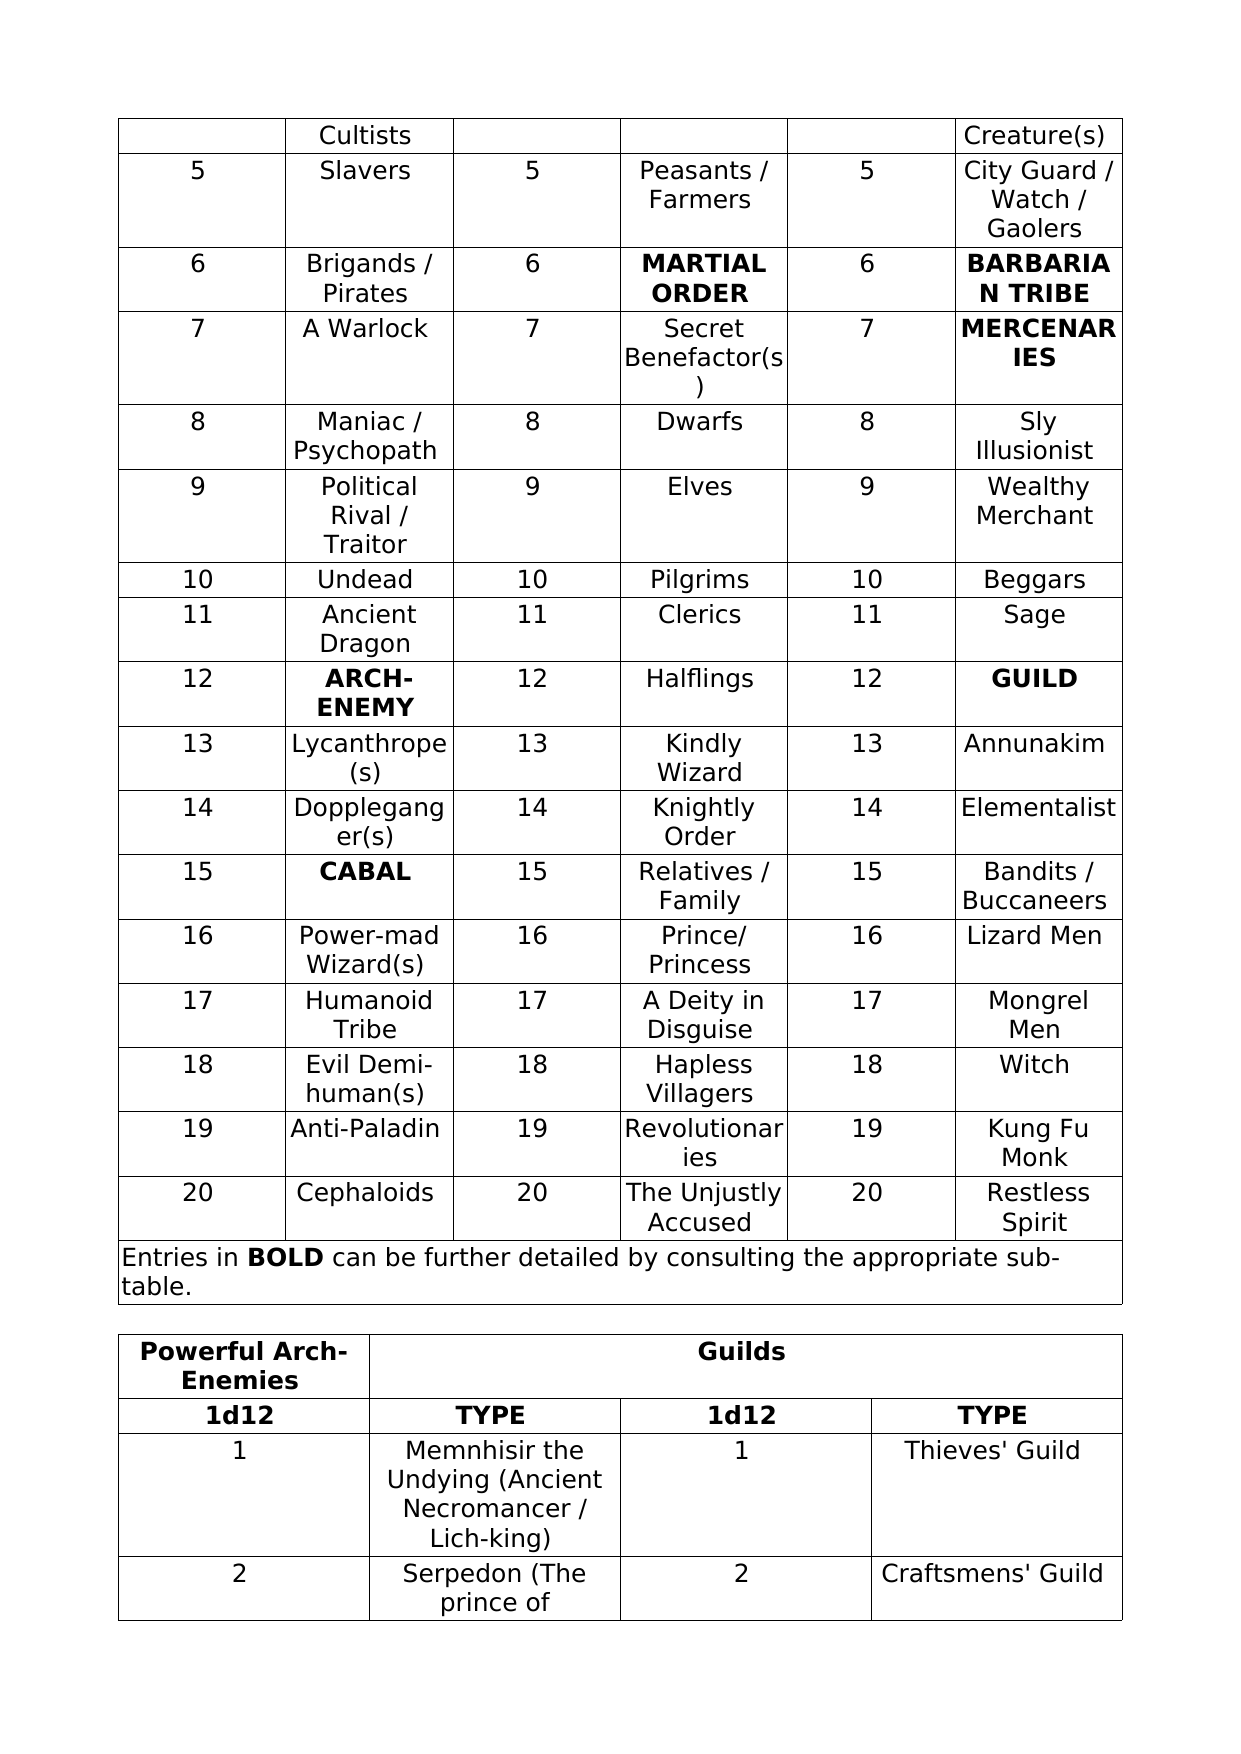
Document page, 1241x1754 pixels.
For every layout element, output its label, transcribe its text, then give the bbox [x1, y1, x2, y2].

table_cell 19 [119, 1112, 285, 1176]
table_cell Power-mad Wizard(s) [286, 920, 453, 983]
table_cell Mongrel Men [956, 984, 1122, 1047]
table_cell 14 [788, 791, 955, 854]
table_cell 1 [119, 1434, 369, 1556]
table_cell BARBARIAN TRIBE [956, 248, 1122, 311]
table_cell Dwarfs [621, 405, 787, 469]
table_cell Evil Demi-human(s) [286, 1048, 453, 1111]
table_cell 12 [788, 662, 955, 726]
table_cell Undead [286, 563, 453, 597]
table_cell Slavers [286, 154, 453, 247]
table_cell 14 [454, 791, 620, 854]
table_cell 20 [119, 1177, 285, 1240]
table_cell 9 [454, 470, 620, 562]
table_cell TYPE [872, 1399, 1122, 1433]
table_cell Elves [621, 470, 787, 562]
table_cell ARCH-ENEMY [286, 662, 453, 726]
table_cell 18 [454, 1048, 620, 1111]
table_cell Sage [956, 598, 1122, 661]
table_cell 9 [788, 470, 955, 562]
table_cell 17 [119, 984, 285, 1047]
table_cell Bandits / Buccaneers [956, 855, 1122, 918]
table_cell Humanoid Tribe [286, 984, 453, 1047]
table_cell Pilgrims [621, 563, 787, 597]
table_cell Ancient Dragon [286, 598, 453, 661]
table_cell 8 [454, 405, 620, 469]
table_cell 10 [119, 563, 285, 597]
table_cell Anti-Paladin [286, 1112, 453, 1176]
table_cell 2 [621, 1557, 871, 1620]
table_cell Wealthy Merchant [956, 470, 1122, 562]
table_cell 1d12 [621, 1399, 871, 1433]
table_cell Elementalist [956, 791, 1122, 854]
table_cell Peasants / Farmers [621, 154, 787, 247]
table_cell Witch [956, 1048, 1122, 1111]
table_cell Doppleganger(s) [286, 791, 453, 854]
table_cell Creature(s) [956, 119, 1122, 153]
table_cell MERCENARIES [956, 312, 1122, 404]
table_cell Lycanthrope(s) [286, 727, 453, 790]
table_cell 1d12 [119, 1399, 369, 1433]
table_cell Revolutionaries [621, 1112, 787, 1176]
table_cell Relatives / Family [621, 855, 787, 918]
table_cell Brigands / Pirates [286, 248, 453, 311]
table_cell TYPE [370, 1399, 620, 1433]
table_cell Restless Spirit [956, 1177, 1122, 1240]
table_cell 17 [454, 984, 620, 1047]
table_cell 18 [119, 1048, 285, 1111]
table_cell 2 [119, 1557, 369, 1620]
table_cell Cephaloids [286, 1177, 453, 1240]
table_cell Lizard Men [956, 920, 1122, 983]
table_cell [119, 119, 285, 153]
table_cell 7 [788, 312, 955, 404]
table_cell Hapless Villagers [621, 1048, 787, 1111]
table_cell 11 [119, 598, 285, 661]
table_cell 1 [621, 1434, 871, 1556]
table_cell 7 [454, 312, 620, 404]
table_cell 8 [788, 405, 955, 469]
table_cell Kung Fu Monk [956, 1112, 1122, 1176]
table_cell A Deity in Disguise [621, 984, 787, 1047]
table_cell 19 [788, 1112, 955, 1176]
table_cell 8 [119, 405, 285, 469]
table_cell 5 [454, 154, 620, 247]
table_cell A Warlock [286, 312, 453, 404]
table_header Guilds [370, 1335, 1122, 1398]
table_cell Beggars [956, 563, 1122, 597]
table_cell The Unjustly Accused [621, 1177, 787, 1240]
table_cell 10 [788, 563, 955, 597]
table_cell 18 [788, 1048, 955, 1111]
table_cell Annunakim [956, 727, 1122, 790]
table_cell 15 [119, 855, 285, 918]
table_cell Serpedon (The prince of [370, 1557, 620, 1620]
table_cell Maniac / Psychopath [286, 405, 453, 469]
table_cell City Guard / Watch / Gaolers [956, 154, 1122, 247]
table_cell 13 [454, 727, 620, 790]
table_cell 11 [454, 598, 620, 661]
table_cell Knightly Order [621, 791, 787, 854]
table_cell 12 [119, 662, 285, 726]
table_cell 20 [788, 1177, 955, 1240]
table_cell [788, 119, 955, 153]
table_cell 16 [788, 920, 955, 983]
table_cell 12 [454, 662, 620, 726]
table_cell Prince/Princess [621, 920, 787, 983]
table_cell Cultists [286, 119, 453, 153]
table_cell 7 [119, 312, 285, 404]
table_cell 6 [119, 248, 285, 311]
table_cell GUILD [956, 662, 1122, 726]
table_cell Secret Benefactor(s) [621, 312, 787, 404]
table_cell Halflings [621, 662, 787, 726]
table_cell Entries in BOLD can be further detailed by consulting the appropriate sub-table. [119, 1241, 1122, 1304]
table_cell 5 [788, 154, 955, 247]
table_cell Thieves' Guild [872, 1434, 1122, 1556]
table_cell [454, 119, 620, 153]
table_cell 15 [454, 855, 620, 918]
table_cell 20 [454, 1177, 620, 1240]
table_cell [621, 119, 787, 153]
table_cell Memnhisir the Undying (Ancient Necromancer / Lich-king) [370, 1434, 620, 1556]
table_cell 19 [454, 1112, 620, 1176]
table_cell MARTIAL ORDER [621, 248, 787, 311]
table_cell 6 [788, 248, 955, 311]
table_header Powerful Arch-Enemies [119, 1335, 369, 1398]
table_cell 9 [119, 470, 285, 562]
table_cell CABAL [286, 855, 453, 918]
table_cell Political Rival / Traitor [286, 470, 453, 562]
table_cell 13 [788, 727, 955, 790]
table_cell Sly Illusionist [956, 405, 1122, 469]
table_cell Kindly Wizard [621, 727, 787, 790]
table_cell 13 [119, 727, 285, 790]
table_cell Craftsmens' Guild [872, 1557, 1122, 1620]
table_cell 11 [788, 598, 955, 661]
table_cell 16 [454, 920, 620, 983]
table_cell Clerics [621, 598, 787, 661]
table_cell 17 [788, 984, 955, 1047]
table_cell 15 [788, 855, 955, 918]
table_cell 16 [119, 920, 285, 983]
table_cell 14 [119, 791, 285, 854]
table_cell 5 [119, 154, 285, 247]
table_cell 6 [454, 248, 620, 311]
table_cell 10 [454, 563, 620, 597]
